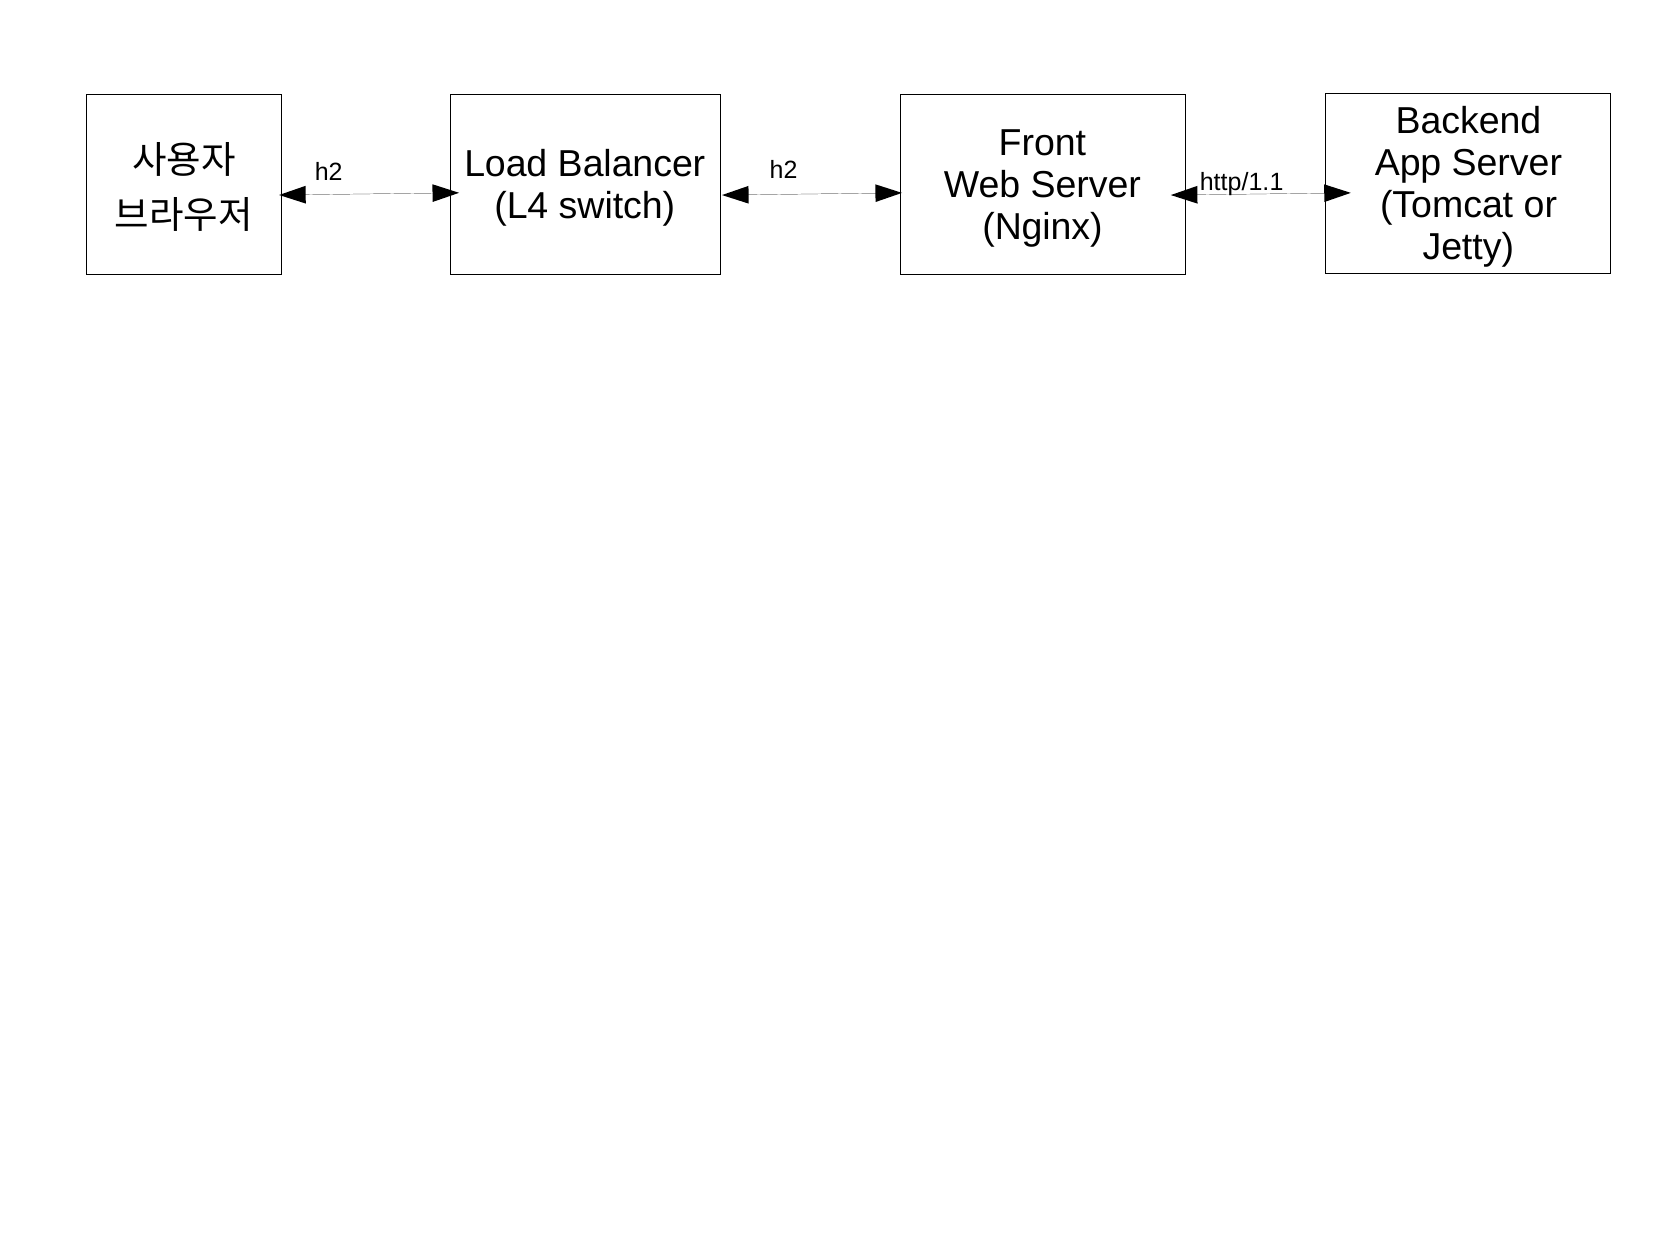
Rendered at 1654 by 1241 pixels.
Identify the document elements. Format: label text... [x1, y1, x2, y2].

text_box Load Balancer (L4 switch) [450, 94, 721, 275]
text_box Front Web Server (Nginx) [900, 94, 1186, 275]
text_box http/1.1 [1198, 194, 1325, 204]
text_box Backend App Server (Tomcat or Jetty) [1325, 93, 1611, 274]
text_box 사용자 브라우저 [86, 94, 282, 275]
text_box h2 [300, 150, 466, 193]
text_box h2 [754, 148, 900, 192]
text_box http/1.1 [1186, 132, 1325, 194]
